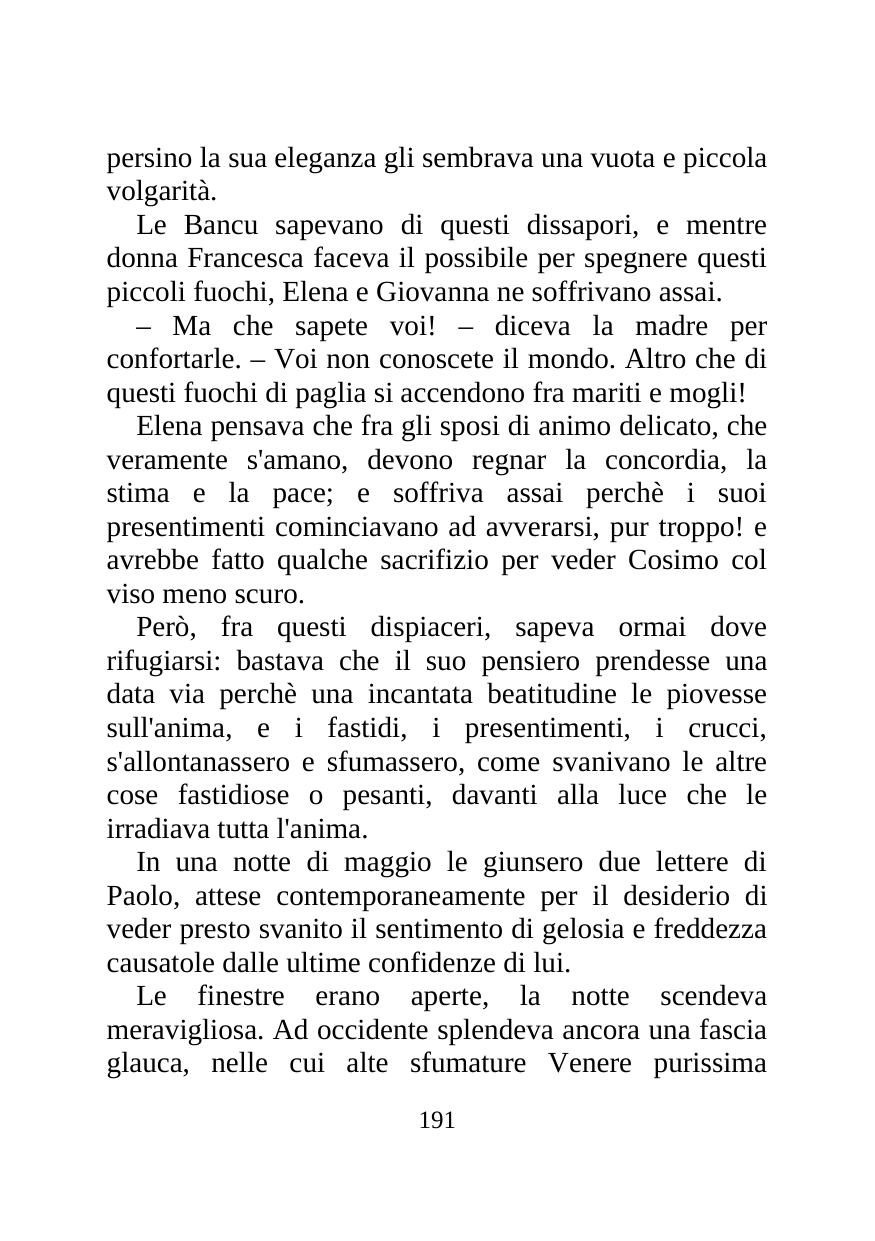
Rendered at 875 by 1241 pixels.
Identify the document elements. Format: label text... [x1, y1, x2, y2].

text – Ma che sapete voi! – diceva la madre per confortarle. – Voi non conoscete il mondo. Altro che di questi fuochi di paglia si accendono fra mariti e mogli! [106, 308, 768, 408]
text Elena pensava che fra gli sposi di animo delicato, che veramente s'amano, devono regnar la concordia, la stima e la pace; e soffriva assai perchè i suoi presentimenti cominciavano ad avverarsi, pur troppo! e avrebbe fatto qualche sacrifizio per veder Cosimo col viso meno scuro. [106, 408, 768, 609]
text Le finestre erano aperte, la notte scendeva meravigliosa. Ad occidente splendeva ancora una fascia glauca, nelle cui alte sfumature Venere purissima [106, 978, 768, 1079]
text In una notte di maggio le giunsero due lettere di Paolo, attese contemporaneamente per il desiderio di veder presto svanito il sentimento di gelosia e freddezza causatole dalle ultime confidenze di lui. [106, 844, 768, 978]
text Però, fra questi dispiaceri, sapeva ormai dove rifugiarsi: bastava che il suo pensiero prendesse una data via perchè una incantata beatitudine le piovesse sull'anima, e i fastidi, i presentimenti, i crucci, s'allontanassero e sfumassero, come svanivano le altre cose fastidiose o pesanti, davanti alla luce che le irradiava tutta l'anima. [106, 609, 768, 844]
text Le Bancu sapevano di questi dissapori, e mentre donna Francesca faceva il possibile per spegnere questi piccoli fuochi, Elena e Giovanna ne soffrivano assai. [106, 207, 768, 308]
text persino la sua eleganza gli sembrava una vuota e piccola volgarità. [106, 140, 768, 207]
